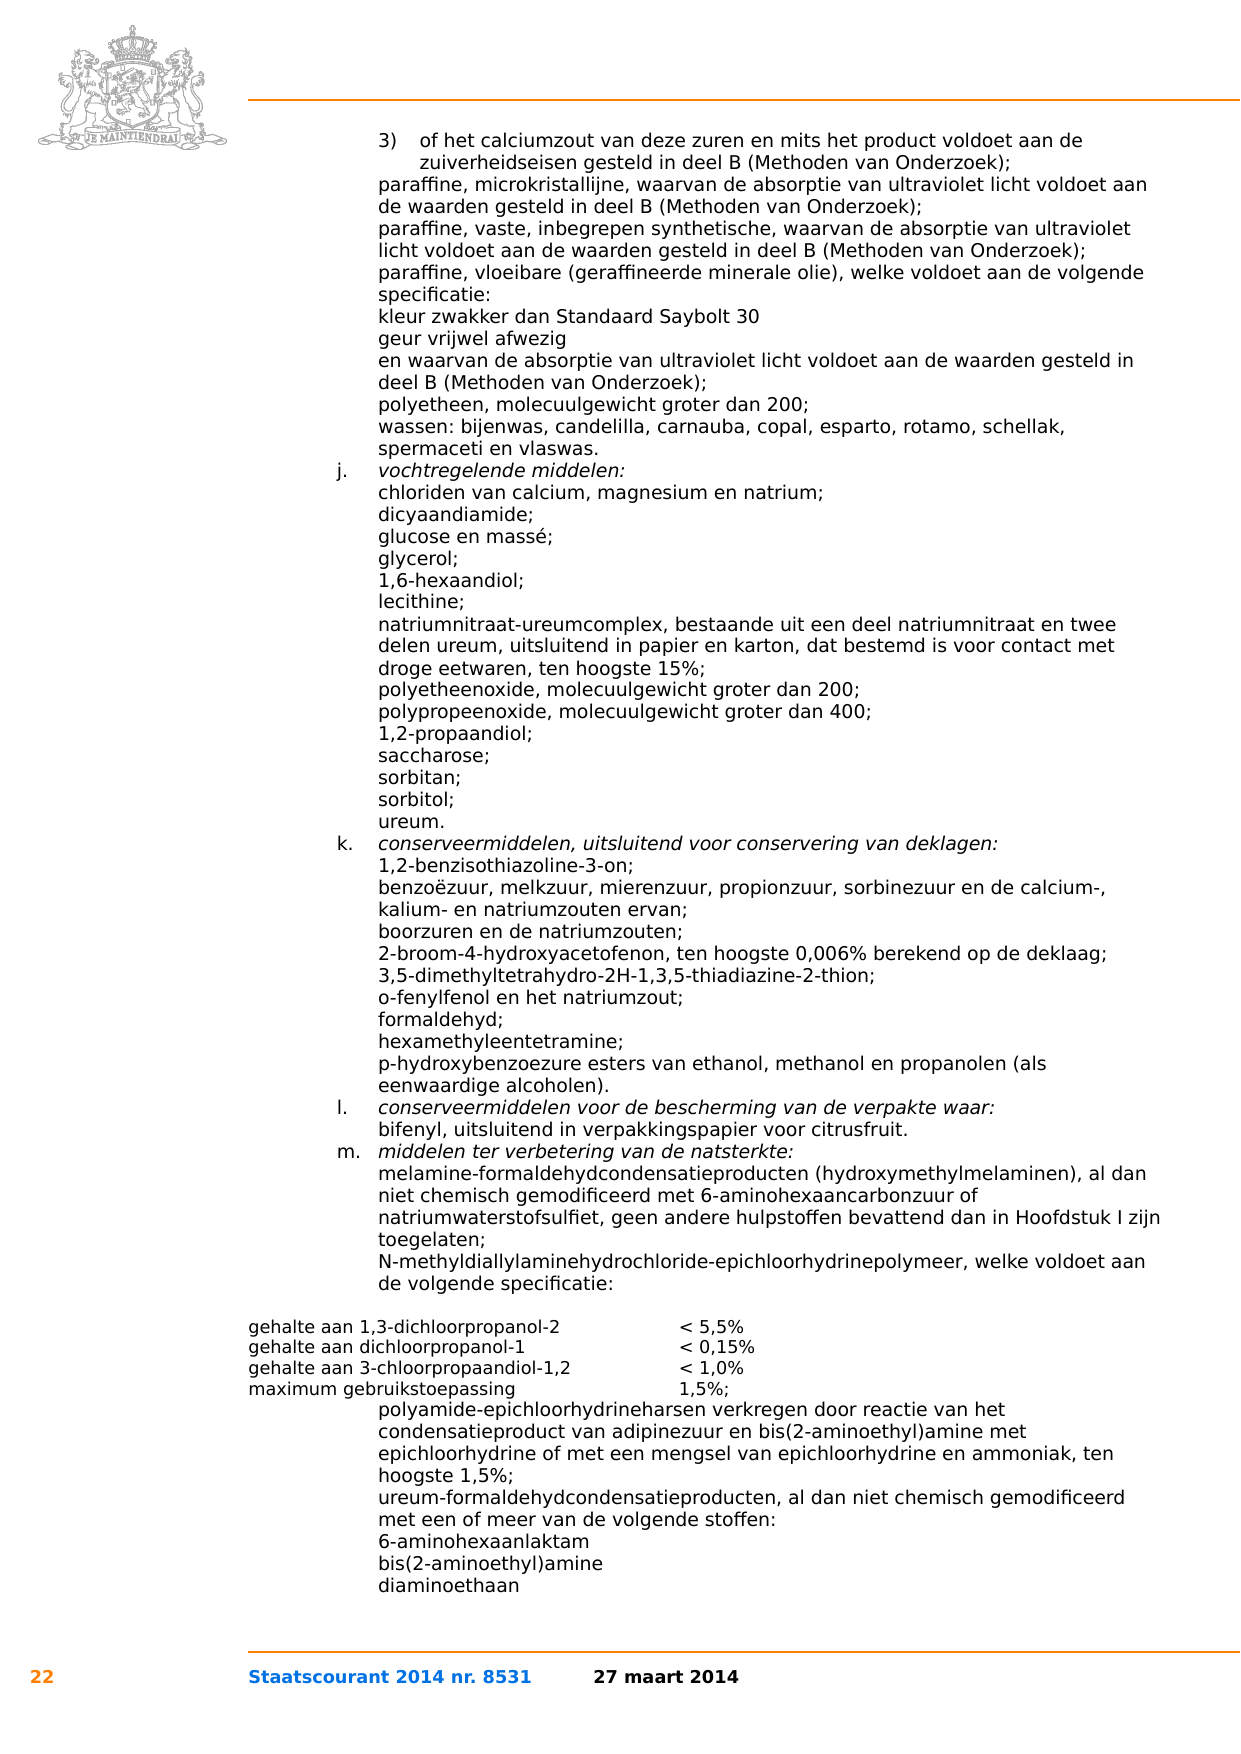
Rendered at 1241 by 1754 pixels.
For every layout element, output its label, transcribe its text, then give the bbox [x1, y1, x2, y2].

text polyetheenoxide, molecuulgewicht groter dan 200; [378, 679, 1163, 701]
text wassen: bijenwas, candelilla, carnauba, copal, esparto, rotamo, schellak, spermaceti en vlaswas. [378, 416, 1163, 459]
text geur vrijwel afwezig [378, 328, 1163, 350]
text glucose en massé; [378, 526, 1163, 547]
table_cell < 1,0% [673, 1358, 1163, 1378]
text saccharose; [378, 745, 1163, 767]
table_header < 5,5% [673, 1317, 1163, 1337]
table_cell gehalte aan 3-chloorpropaandiol-1,2 [248, 1358, 673, 1378]
text kleur zwakker dan Standaard Saybolt 30 [378, 306, 1163, 328]
text o-fenylfenol en het natriumzout; [378, 987, 1163, 1009]
text k. conserveermiddelen, uitsluitend voor conservering van deklagen: [337, 833, 1163, 855]
text melamine-formaldehydcondensatieproducten (hydroxymethylmelaminen), al dan niet chemisch gemodificeerd met 6-aminohexaancarbonzuur of natriumwaterstofsulfiet, geen andere hulpstoffen bevattend dan in Hoofdstuk I zijn toegelaten; [378, 1163, 1163, 1251]
text 3) of het calciumzout van deze zuren en mits het product voldoet aan de zuiverheidseisen gesteld in deel B (Methoden van Onderzoek); [378, 130, 1163, 174]
text bifenyl, uitsluitend in verpakkingspapier voor citrusfruit. [378, 1119, 1163, 1141]
text paraffine, vaste, inbegrepen synthetische, waarvan de absorptie van ultraviolet licht voldoet aan de waarden gesteld in deel B (Methoden van Onderzoek); paraffine, vloeibare (geraffineerde minerale olie), welke voldoet aan de volgende specificatie: [378, 218, 1163, 306]
text benzoëzuur, melkzuur, mierenzuur, propionzuur, sorbinezuur en de calcium-, kalium- en natriumzouten ervan; [378, 877, 1163, 921]
text 1,2-benzisothiazoline-3-on; [378, 855, 1163, 877]
text boorzuren en de natriumzouten; [378, 921, 1163, 943]
text 1,6-hexaandiol; [378, 569, 1163, 591]
text paraffine, microkristallijne, waarvan de absorptie van ultraviolet licht voldoet aan de waarden gesteld in deel B (Methoden van Onderzoek); [378, 174, 1163, 218]
text polypropeenoxide, molecuulgewicht groter dan 400; [378, 701, 1163, 723]
text j. vochtregelende middelen: [337, 459, 1163, 482]
table_header gehalte aan 1,3-dichloorpropanol-2 [248, 1317, 673, 1337]
text 2-broom-4-hydroxyacetofenon, ten hoogste 0,006% berekend op de deklaag; [378, 943, 1163, 965]
text sorbitan; [378, 767, 1163, 789]
text sorbitol; [378, 789, 1163, 811]
text dicyaandiamide; [378, 503, 1163, 526]
text polyetheen, molecuulgewicht groter dan 200; [378, 394, 1163, 416]
text 6-aminohexaanlaktam [378, 1531, 1163, 1553]
table_cell gehalte aan dichloorpropanol-1 [248, 1337, 673, 1358]
text l. conserveermiddelen voor de bescherming van de verpakte waar: [337, 1097, 1163, 1119]
table_cell maximum gebruikstoepassing [248, 1379, 673, 1399]
text natriumnitraat-ureumcomplex, bestaande uit een deel natriumnitraat en twee delen ureum, uitsluitend in papier en karton, dat bestemd is voor contact met droge eetwaren, ten hoogste 15%; [378, 613, 1163, 679]
table_cell 1,5%; [673, 1379, 1163, 1399]
text N-methyldiallylaminehydrochloride-epichloorhydrinepolymeer, welke voldoet aan de volgende specificatie: [378, 1251, 1163, 1295]
text ureum. [378, 811, 1163, 833]
text glycerol; [378, 547, 1163, 569]
text formaldehyd; [378, 1009, 1163, 1031]
text hexamethyleentetramine; [378, 1031, 1163, 1053]
text polyamide-epichloorhydrineharsen verkregen door reactie van het condensatieproduct van adipinezuur en bis(2-aminoethyl)amine met epichloorhydrine of met een mengsel van epichloorhydrine en ammoniak, ten hoogste 1,5%; [378, 1399, 1163, 1487]
text lecithine; [378, 591, 1163, 613]
picture [38, 25, 227, 150]
text chloriden van calcium, magnesium en natrium; [378, 482, 1163, 503]
text m. middelen ter verbetering van de natsterkte: [337, 1141, 1163, 1163]
text p-hydroxybenzoezure esters van ethanol, methanol en propanolen (als eenwaardige alcoholen). [378, 1053, 1163, 1097]
text 1,2-propaandiol; [378, 723, 1163, 745]
text ureum-formaldehydcondensatieproducten, al dan niet chemisch gemodificeerd met een of meer van de volgende stoffen: [378, 1487, 1163, 1531]
text en waarvan de absorptie van ultraviolet licht voldoet aan de waarden gesteld in deel B (Methoden van Onderzoek); [378, 350, 1163, 394]
text bis(2-aminoethyl)amine [378, 1553, 1163, 1575]
text diaminoethaan [378, 1575, 1163, 1597]
table_cell < 0,15% [673, 1337, 1163, 1358]
text 3,5-dimethyltetrahydro-2H-1,3,5-thiadiazine-2-thion; [378, 965, 1163, 987]
